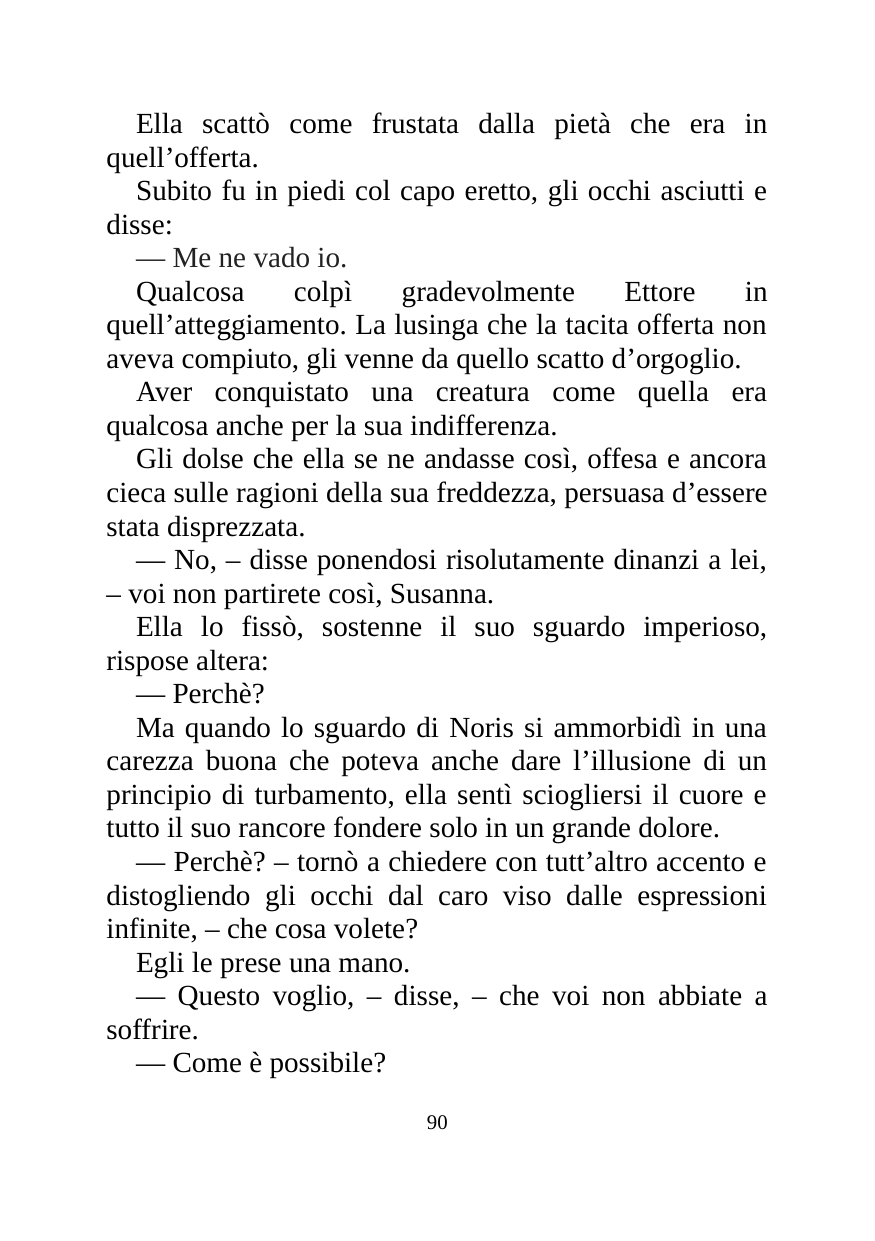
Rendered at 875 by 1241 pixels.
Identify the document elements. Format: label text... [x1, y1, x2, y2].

text Ella scattò come frustata dalla pietà che era in quell’offerta. [106, 106, 768, 173]
text Subito fu in piedi col capo eretto, gli occhi asciutti e disse: [106, 173, 768, 240]
text Ella lo fissò, sostenne il suo sguardo imperioso, rispose altera: [106, 609, 768, 676]
text Qualcosa colpì gradevolmente Ettore in quell’atteggiamento. La lusinga che la tacita offerta non aveva compiuto, gli venne da quello scatto d’orgoglio. [106, 274, 768, 374]
text — Me ne vado io. [106, 240, 768, 274]
text — Perchè? – tornò a chiedere con tutt’altro accento e distogliendo gli occhi dal caro viso dalle espressioni infinite, – che cosa volete? [106, 844, 768, 945]
text — Questo voglio, – disse, – che voi non abbiate a soffrire. [106, 978, 768, 1045]
text Egli le prese una mano. [106, 945, 768, 978]
text Gli dolse che ella se ne andasse così, offesa e ancora cieca sulle ragioni della sua freddezza, persuasa d’essere stata disprezzata. [106, 442, 768, 542]
text — Perchè? [106, 676, 768, 710]
text — No, – disse ponendosi risolutamente dinanzi a lei, – voi non partirete così, Susanna. [106, 542, 768, 609]
text Aver conquistato una creatura come quella era qualcosa anche per la sua indifferenza. [106, 374, 768, 442]
text — Come è possibile? [106, 1045, 768, 1079]
text Ma quando lo sguardo di Noris si ammorbidì in una carezza buona che poteva anche dare l’illusione di un principio di turbamento, ella sentì sciogliersi il cuore e tutto il suo rancore fondere solo in un grande dolore. [106, 710, 768, 844]
